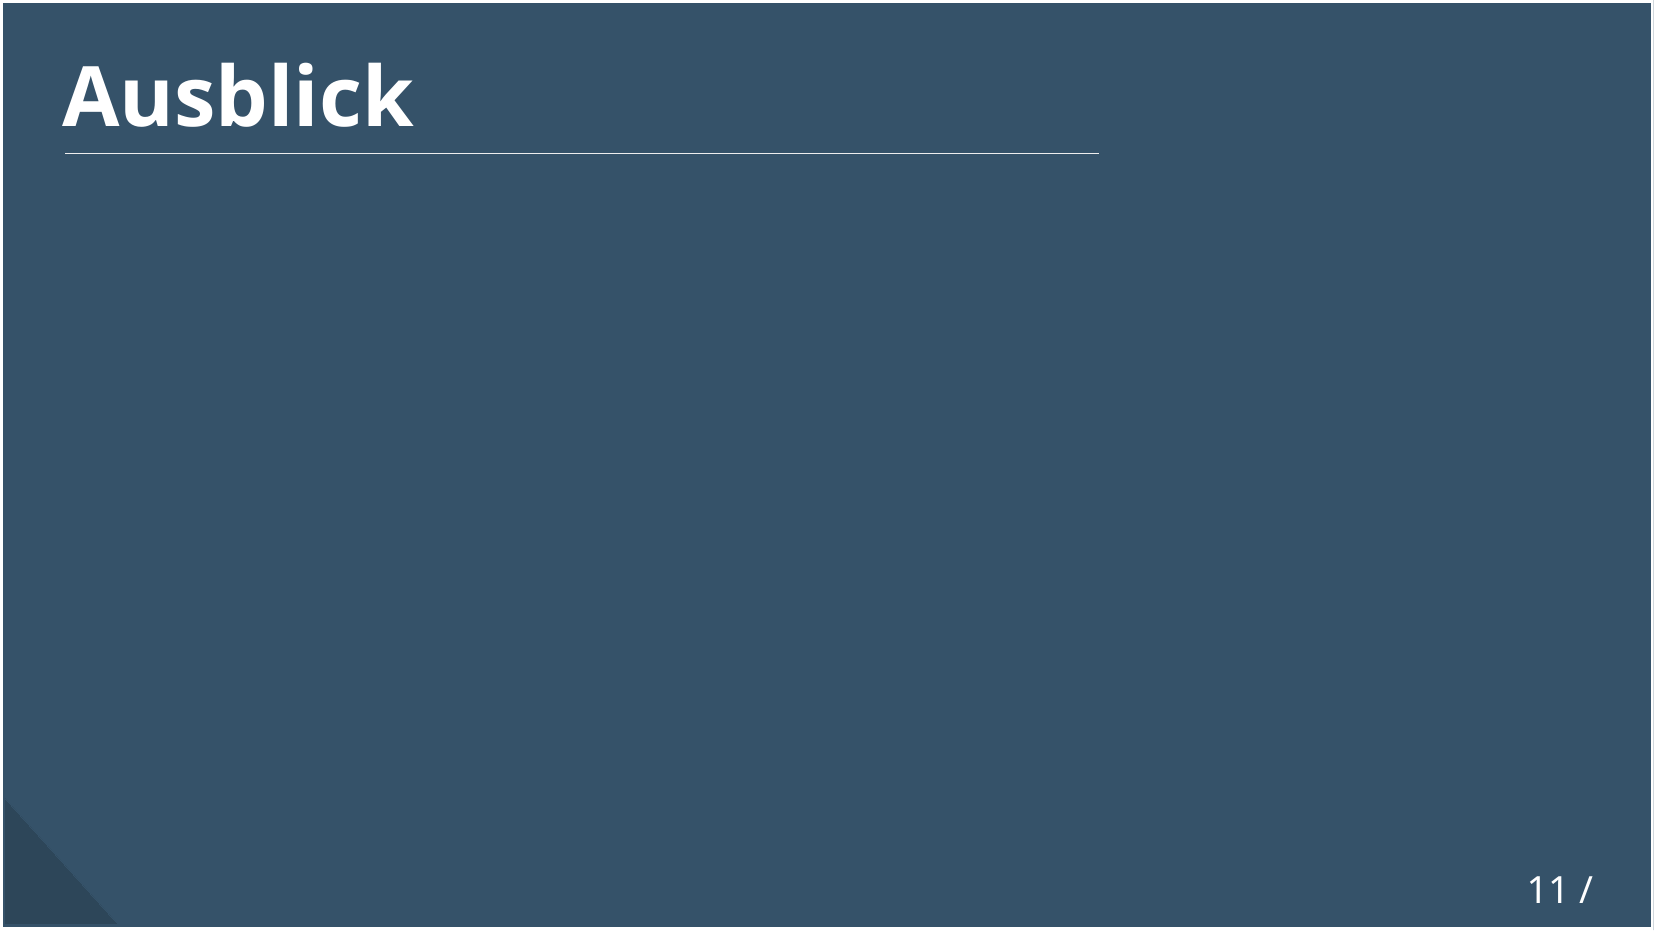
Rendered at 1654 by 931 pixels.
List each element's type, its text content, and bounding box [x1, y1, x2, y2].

text_box [0, 0, 1654, 931]
text_box <number> / 11 [1511, 856, 1654, 931]
text_box Ausblick [47, 29, 845, 148]
